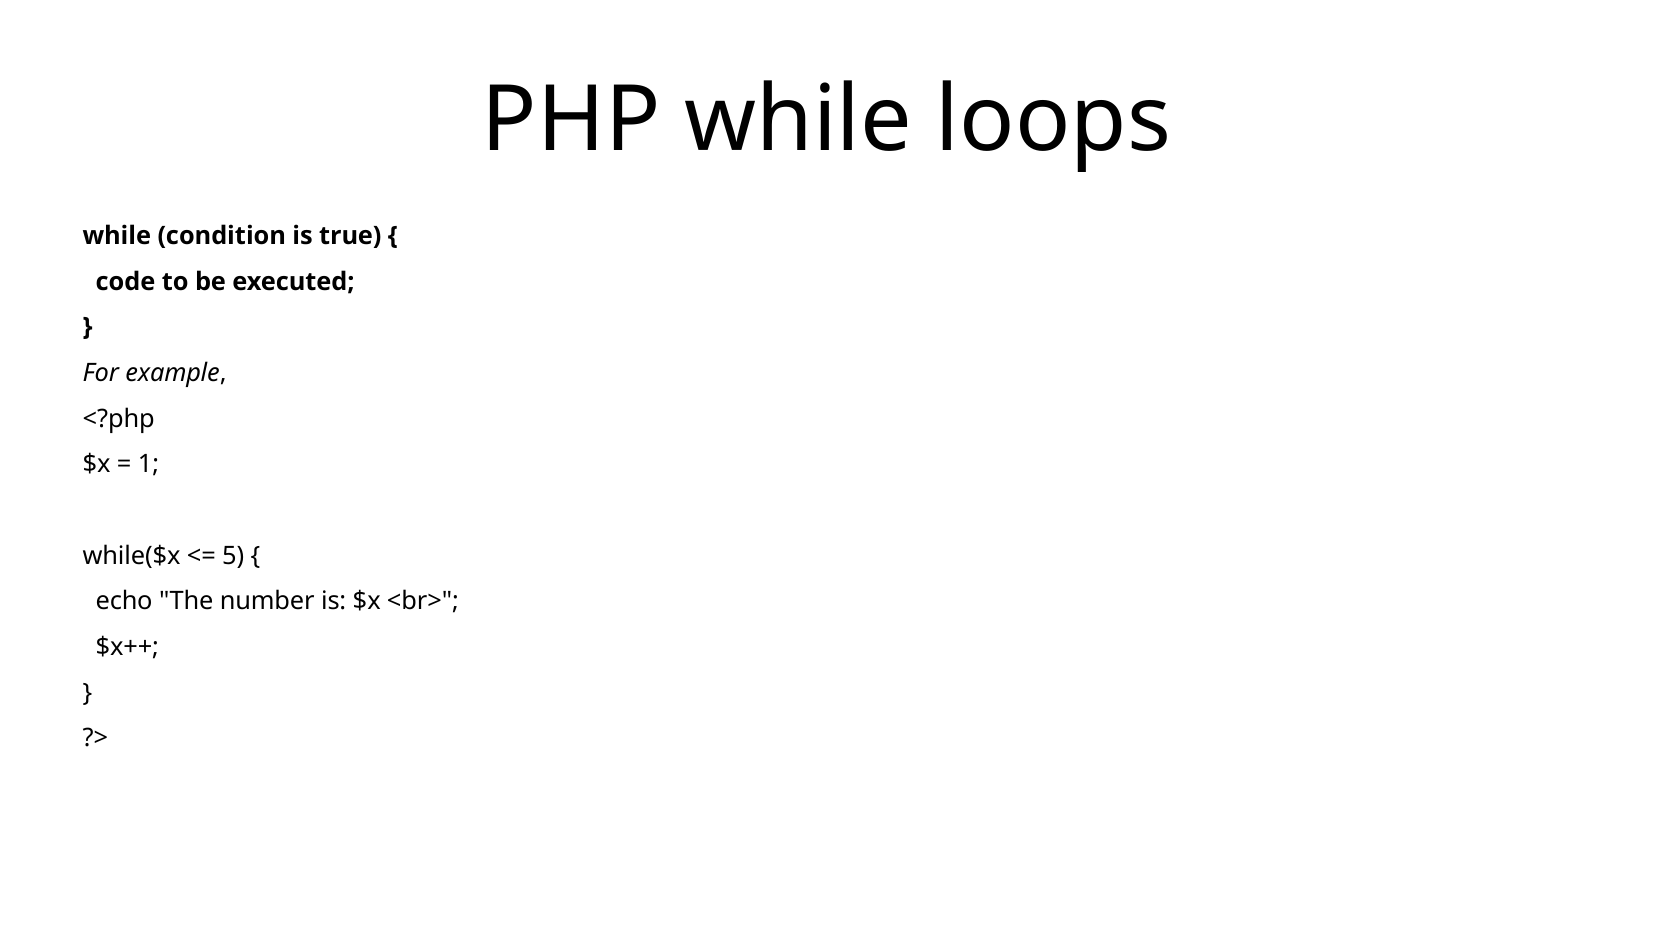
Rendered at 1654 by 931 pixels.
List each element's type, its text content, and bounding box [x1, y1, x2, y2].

list while (condition is true) { code to be executed; } For example, <?php $x = 1; while($x <= 5) { echo "The number is: $x <br>"; $x++; } ?> [82, 217, 1571, 758]
title PHP while loops [82, 37, 1571, 193]
